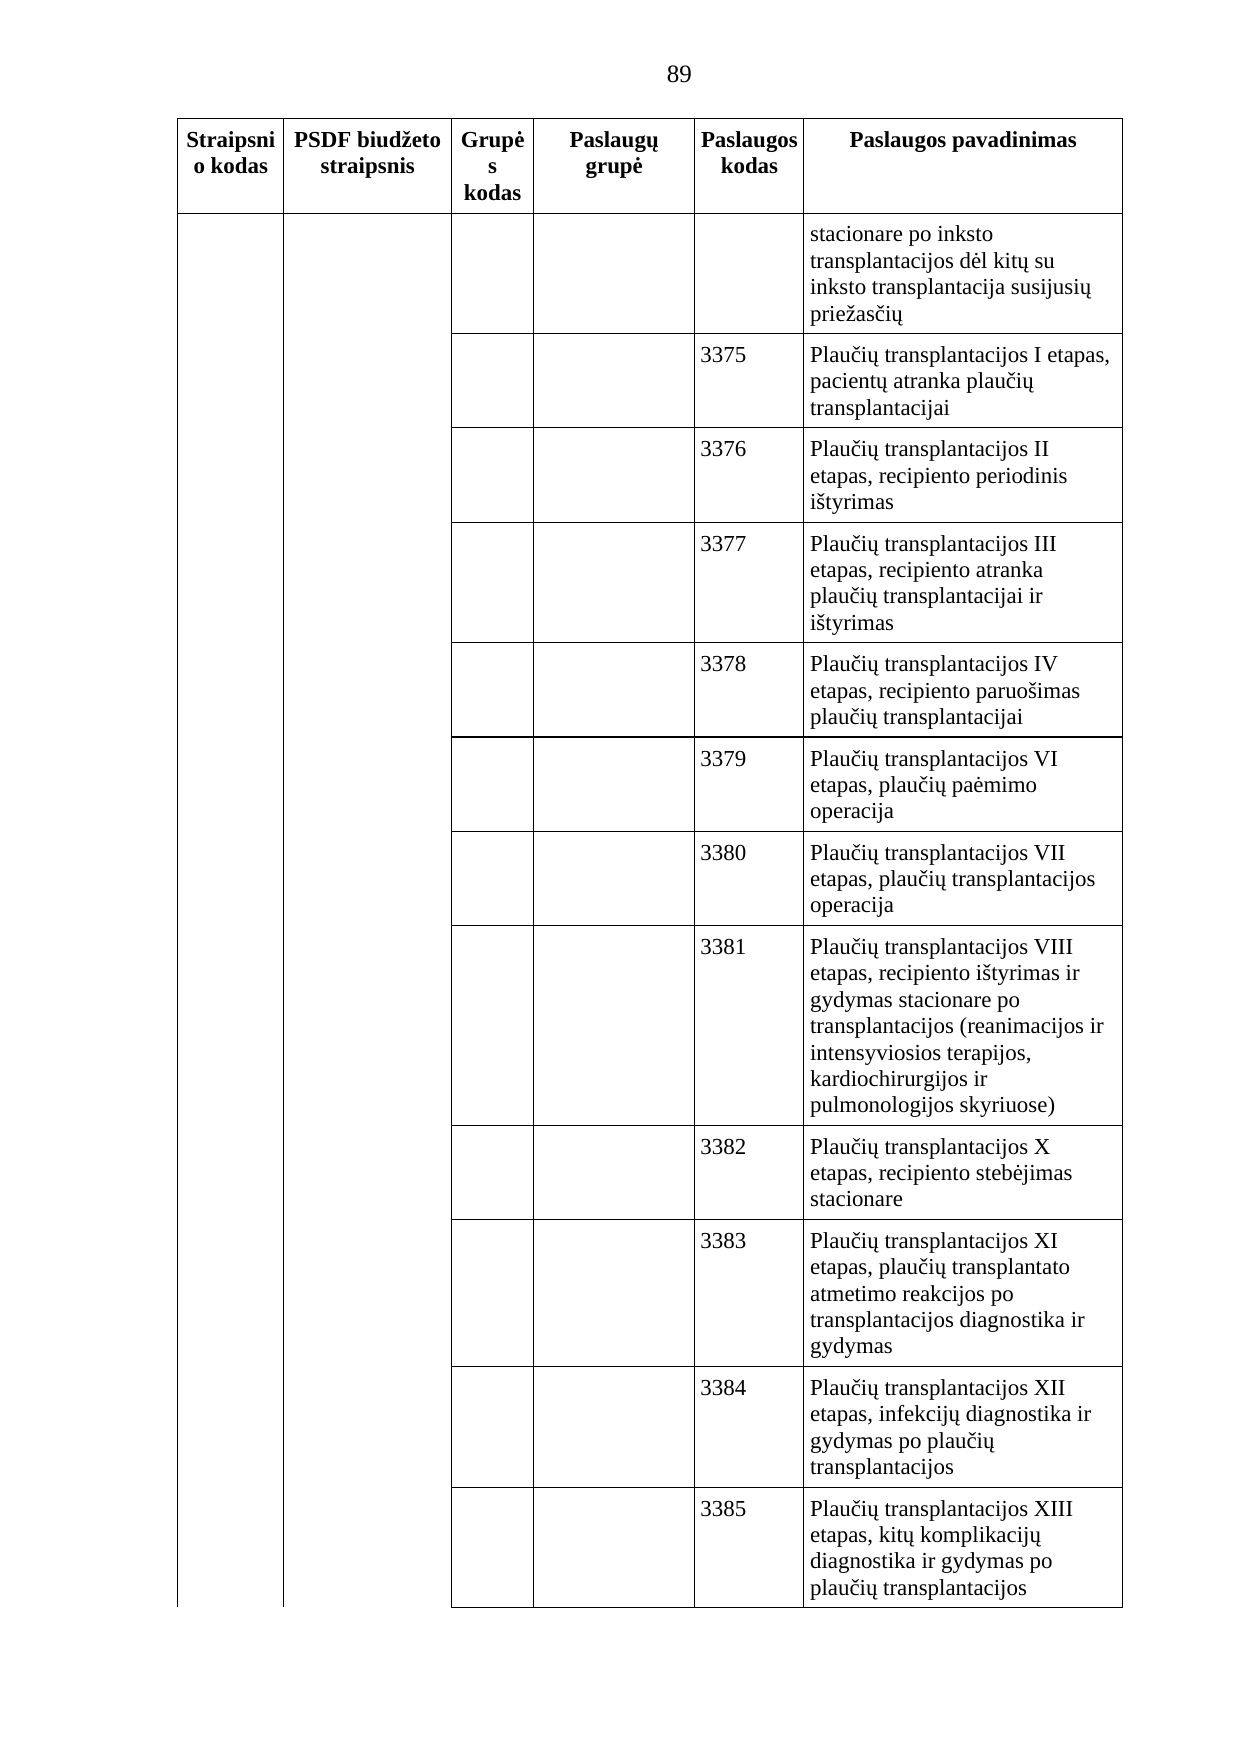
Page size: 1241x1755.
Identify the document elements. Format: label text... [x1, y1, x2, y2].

table_cell [534, 214, 694, 333]
table_cell [284, 1125, 451, 1219]
table_cell 3381 [695, 926, 803, 1125]
table_cell [178, 214, 283, 333]
table_cell [452, 334, 533, 427]
table_cell [284, 522, 451, 642]
table_cell [534, 643, 694, 736]
table_cell [284, 1487, 451, 1607]
table_header Paslaugų grupė [534, 119, 694, 212]
table_cell 3375 [695, 334, 803, 427]
table_cell Plaučių transplantacijos XI etapas, plaučių transplantato atmetimo reakcijos po transplantacijos diagnostika ir gydymas [804, 1220, 1122, 1366]
table_cell [452, 926, 533, 1125]
table_cell [284, 831, 451, 925]
table_cell Plaučių transplantacijos II etapas, recipiento periodinis ištyrimas [804, 428, 1122, 522]
table_cell [178, 831, 283, 925]
table_cell [452, 1488, 533, 1607]
table_cell 3378 [695, 643, 803, 736]
table_header PSDF biudžeto straipsnis [284, 119, 451, 212]
table_cell Plaučių transplantacijos XII etapas, infekcijų diagnostika ir gydymas po plaučių transplantacijos [804, 1367, 1122, 1487]
table_header Paslaugos kodas [695, 119, 803, 212]
table_cell [452, 738, 533, 831]
table_cell [284, 1219, 451, 1366]
table_cell [284, 214, 451, 333]
table_cell Plaučių transplantacijos X etapas, recipiento stebėjimas stacionare [804, 1126, 1122, 1219]
table_cell Plaučių transplantacijos IV etapas, recipiento paruošimas plaučių transplantacijai [804, 643, 1122, 736]
table_cell Plaučių transplantacijos XIII etapas, kitų komplikacijų diagnostika ir gydymas po plaučių transplantacijos [804, 1488, 1122, 1607]
table_cell [452, 1367, 533, 1487]
table_cell [534, 334, 694, 427]
table_cell [534, 832, 694, 925]
table_cell [178, 1219, 283, 1366]
table_cell [284, 333, 451, 427]
table_cell [452, 643, 533, 736]
table_cell Plaučių transplantacijos VII etapas, plaučių transplantacijos operacija [804, 832, 1122, 925]
table_cell [178, 427, 283, 522]
table_cell 3383 [695, 1220, 803, 1366]
table_cell 3376 [695, 428, 803, 522]
table_cell [178, 1487, 283, 1607]
table_cell [534, 1220, 694, 1366]
table_cell [178, 642, 283, 736]
table_cell stacionare po inksto transplantacijos dėl kitų su inksto transplantacija susijusių priežasčių [804, 214, 1122, 333]
table_cell Plaučių transplantacijos VIII etapas, recipiento ištyrimas ir gydymas stacionare po transplantacijos (reanimacijos ir intensyviosios terapijos, kardiochirurgijos ir pulmonologijos skyriuose) [804, 926, 1122, 1125]
table_cell [452, 523, 533, 642]
table_cell Plaučių transplantacijos I etapas, pacientų atranka plaučių transplantacijai [804, 334, 1122, 427]
table_cell [178, 522, 283, 642]
table_cell [284, 642, 451, 736]
table_cell [534, 926, 694, 1125]
table_cell [284, 736, 451, 831]
table_cell [284, 925, 451, 1125]
table_cell Plaučių transplantacijos VI etapas, plaučių paėmimo operacija [804, 738, 1122, 831]
table_cell 3380 [695, 832, 803, 925]
table_cell 3379 [695, 738, 803, 831]
table_cell [284, 427, 451, 522]
table_cell [534, 1367, 694, 1487]
table_cell 3382 [695, 1126, 803, 1219]
table_cell [534, 428, 694, 522]
table_cell [452, 1220, 533, 1366]
table_cell [452, 428, 533, 522]
table_cell [178, 1366, 283, 1487]
table_cell [178, 333, 283, 427]
table_cell 3377 [695, 523, 803, 642]
table_header Grupės kodas [452, 119, 533, 212]
table_cell 3384 [695, 1367, 803, 1487]
table_cell [178, 736, 283, 831]
table_header Straipsnio kodas [178, 119, 283, 212]
table_cell [452, 214, 533, 333]
table_cell [534, 1126, 694, 1219]
table_cell [534, 523, 694, 642]
table_cell [534, 738, 694, 831]
table_cell Plaučių transplantacijos III etapas, recipiento atranka plaučių transplantacijai ir ištyrimas [804, 523, 1122, 642]
table_cell [178, 1125, 283, 1219]
table_cell [695, 214, 803, 333]
table_cell [452, 1126, 533, 1219]
table_cell [178, 925, 283, 1125]
table_header Paslaugos pavadinimas [804, 119, 1122, 212]
table_cell [534, 1488, 694, 1607]
table_cell [452, 832, 533, 925]
table_cell [284, 1366, 451, 1487]
table_cell 3385 [695, 1488, 803, 1607]
